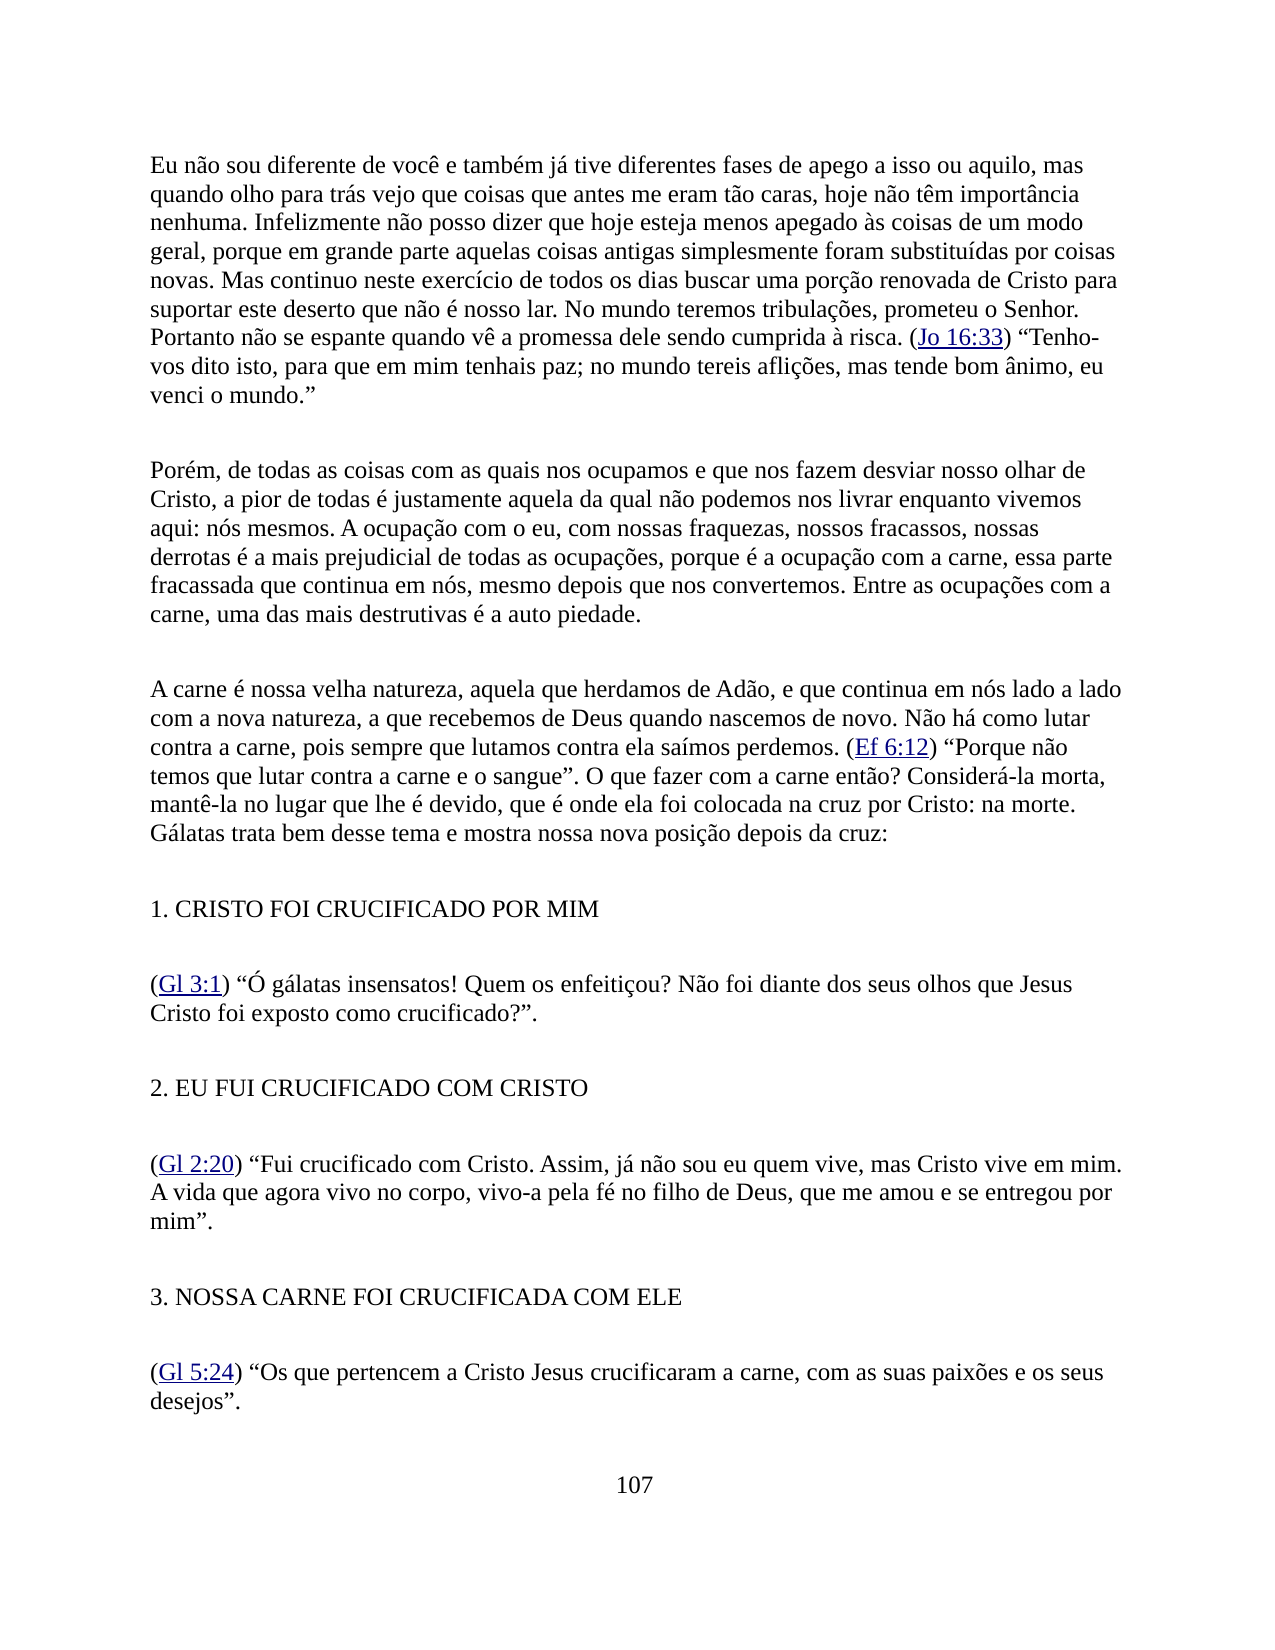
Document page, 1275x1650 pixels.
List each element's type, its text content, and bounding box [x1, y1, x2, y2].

text (Gl 2:20) “Fui crucificado com Cristo. Assim, já não sou eu quem vive, mas Cristo vive em mim. A vida que agora vivo no corpo, vivo-a pela fé no filho de Deus, que me amou e se entregou por mim”. [150, 1120, 1125, 1235]
text A carne é nossa velha natureza, aquela que herdamos de Adão, e que continua em nós lado a lado com a nova natureza, a que recebemos de Deus quando nascemos de novo. Não há como lutar contra a carne, pois sempre que lutamos contra ela saímos perdemos. (Ef 6:12) “Porque não temos que lutar contra a carne e o sangue”. O que fazer com a carne então? Considerá-la morta, mantê-la no lugar que lhe é devido, que é onde ela foi colocada na cruz por Cristo: na morte. Gálatas trata bem desse tema e mostra nossa nova posição depois da cruz: [150, 646, 1125, 847]
text Eu não sou diferente de você e também já tive diferentes fases de apego a isso ou aquilo, mas quando olho para trás vejo que coisas que antes me eram tão caras, hoje não têm importância nenhuma. Infelizmente não posso dizer que hoje esteja menos apegado às coisas de um modo geral, porque em grande parte aquelas coisas antigas simplesmente foram substituídas por coisas novas. Mas continuo neste exercício de todos os dias buscar uma porção renovada de Cristo para suportar este deserto que não é nosso lar. No mundo teremos tribulações, prometeu o Senhor. Portanto não se espante quando vê a promessa dele sendo cumprida à risca. (Jo 16:33) “Tenho-vos dito isto, para que em mim tenhais paz; no mundo tereis aflições, mas tende bom ânimo, eu venci o mundo.” [150, 150, 1125, 409]
text (Gl 5:24) “Os que pertencem a Cristo Jesus crucificaram a carne, com as suas paixões e os seus desejos”. [150, 1328, 1125, 1414]
text (Gl 3:1) “Ó gálatas insensatos! Quem os enfeitiçou? Não foi diante dos seus olhos que Jesus Cristo foi exposto como crucificado?”. [150, 940, 1125, 1027]
text ​2. EU FUI CRUCIFICADO COM CRISTO [150, 1044, 1125, 1102]
text ​3. NOSSA CARNE FOI CRUCIFICADA COM ELE [150, 1253, 1125, 1310]
text ​1. CRISTO FOI CRUCIFICADO POR MIM [150, 865, 1125, 922]
text Porém, de todas as coisas com as quais nos ocupamos e que nos fazem desviar nosso olhar de Cristo, a pior de todas é justamente aquela da qual não podemos nos livrar enquanto vivemos aqui: nós mesmos. A ocupação com o eu, com nossas fraquezas, nossos fracassos, nossas derrotas é a mais prejudicial de todas as ocupações, porque é a ocupação com a carne, essa parte fracassada que continua em nós, mesmo depois que nos convertemos. Entre as ocupações com a carne, uma das mais destrutivas é a auto piedade. [150, 427, 1125, 628]
